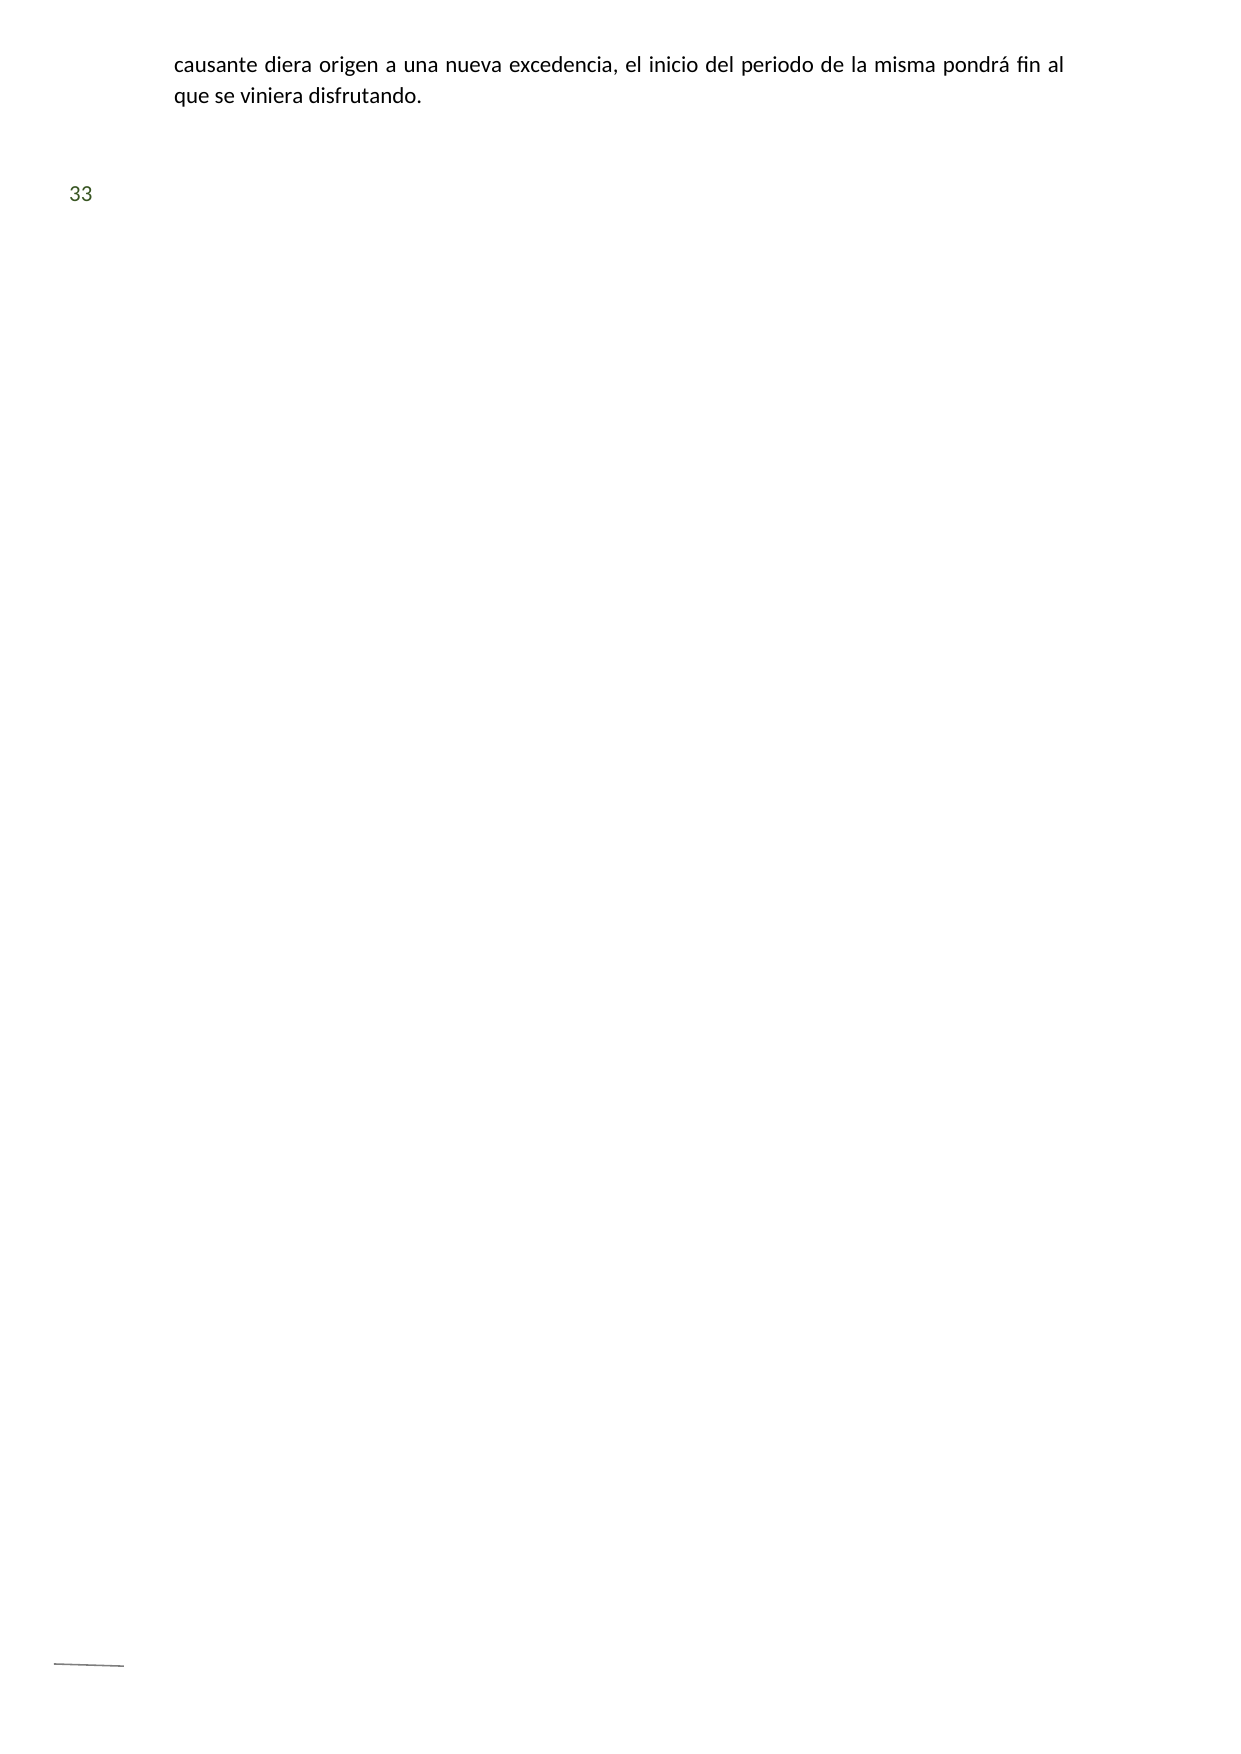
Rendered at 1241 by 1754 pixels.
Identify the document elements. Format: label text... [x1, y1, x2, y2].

text causante diera origen a una nueva excedencia, el inicio del periodo de la misma pondrá fin al que se viniera disfrutando. [174, 50, 1066, 109]
text 33 [69, 180, 1066, 206]
